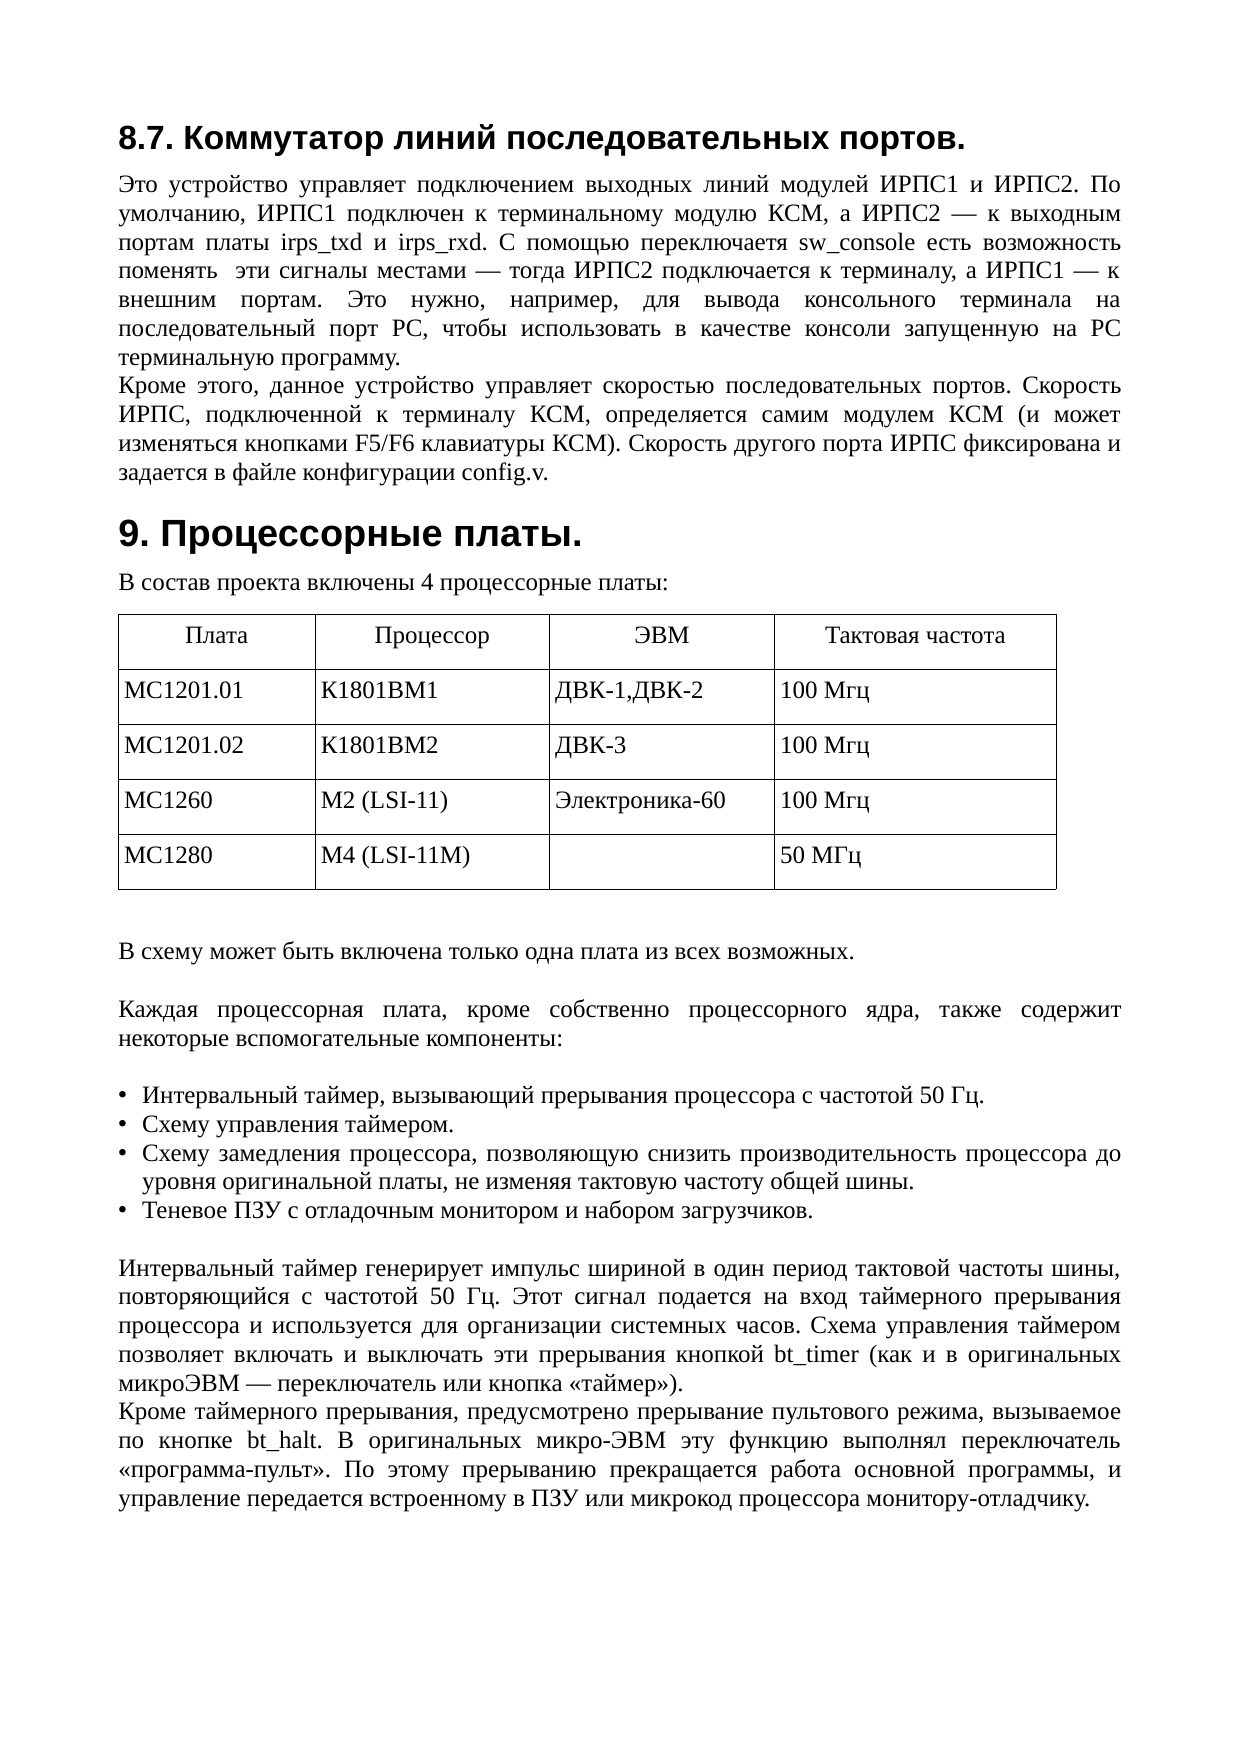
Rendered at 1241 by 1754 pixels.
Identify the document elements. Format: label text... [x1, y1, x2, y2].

list Теневое ПЗУ с отладочным монитором и набором загрузчиков. [118, 1195, 1122, 1224]
subtitle 8.7. Коммутатор линий последовательных портов. [118, 118, 1122, 157]
text Кроме таймерного прерывания, предусмотрено прерывание пультового режима, вызываемое по кнопке bt_halt. В оригинальных микро-ЭВМ эту функцию выполнял переключатель «программа-пульт». По этому прерыванию прекращается работа основной программы, и управление передается встроенному в ПЗУ или микрокод процессора монитору-отладчику. [118, 1396, 1122, 1511]
table_cell 100 Мгц [775, 670, 1056, 724]
text Это устройство управляет подключением выходных линий модулей ИРПС1 и ИРПС2. По умолчанию, ИРПС1 подключен к терминальному модулю КСМ, а ИРПС2 — к выходным портам платы irps_txd и irps_rxd. С помощью переключаетя sw_console есть возможность поменять эти сигналы местами — тогда ИРПС2 подключается к терминалу, а ИРПС1 — к внешним портам. Это нужно, например, для вывода консольного терминала на последовательный порт PC, чтобы использовать в качестве консоли запущенную на PC терминальную программу. [118, 169, 1122, 371]
text Каждая процессорная плата, кроме собственно процессорного ядра, также содержит некоторые вспомогательные компоненты: [118, 994, 1122, 1051]
table_cell МС1201.02 [119, 725, 315, 779]
table_cell К1801ВМ1 [316, 670, 549, 724]
table_cell МС1260 [119, 780, 315, 834]
table_header Процессор [316, 615, 549, 669]
list Схему управления таймером. [118, 1109, 1122, 1138]
list Схему замедления процессора, позволяющую снизить производительность процессора до уровня оригинальной платы, не изменяя тактовую частоту общей шины. [118, 1138, 1122, 1195]
table_cell К1801ВМ2 [316, 725, 549, 779]
table_cell МС1280 [119, 835, 315, 889]
list Интервальный таймер, вызывающий прерывания процессора с частотой 50 Гц. [118, 1080, 1122, 1109]
table_cell 50 МГц [775, 835, 1056, 889]
table_cell М4 (LSI-11M) [316, 835, 549, 889]
text Кроме этого, данное устройство управляет скоростью последовательных портов. Скорость ИРПС, подключенной к терминалу КСМ, определяется самим модулем КСМ (и может изменяться кнопками F5/F6 клавиатуры КСМ). Скорость другого порта ИРПС фиксирована и задается в файле конфигурации config.v. [118, 371, 1122, 486]
table_cell М2 (LSI-11) [316, 780, 549, 834]
table_cell Электроника-60 [550, 780, 774, 834]
table_header Тактовая частота [775, 615, 1056, 669]
text В состав проекта включены 4 процессорные платы: [118, 567, 1122, 595]
table_cell ДВК-3 [550, 725, 774, 779]
table_cell ДВК-1,ДВК-2 [550, 670, 774, 724]
table_header ЭВМ [550, 615, 774, 669]
table_cell 100 Мгц [775, 780, 1056, 834]
subtitle 9. Процессорные платы. [118, 511, 1122, 554]
text В схему может быть включена только одна плата из всех возможных. [118, 936, 1122, 965]
table_header Плата [119, 615, 315, 669]
text Интервальный таймер генерирует импульс шириной в один период тактовой частоты шины, повторяющийся с частотой 50 Гц. Этот сигнал подается на вход таймерного прерывания процессора и используется для организации системных часов. Схема управления таймером позволяет включать и выключать эти прерывания кнопкой bt_timer (как и в оригинальных микроЭВМ — переключатель или кнопка «таймер»). [118, 1253, 1122, 1396]
table_cell МС1201.01 [119, 670, 315, 724]
table_cell 100 Мгц [775, 725, 1056, 779]
table_cell [550, 835, 774, 889]
